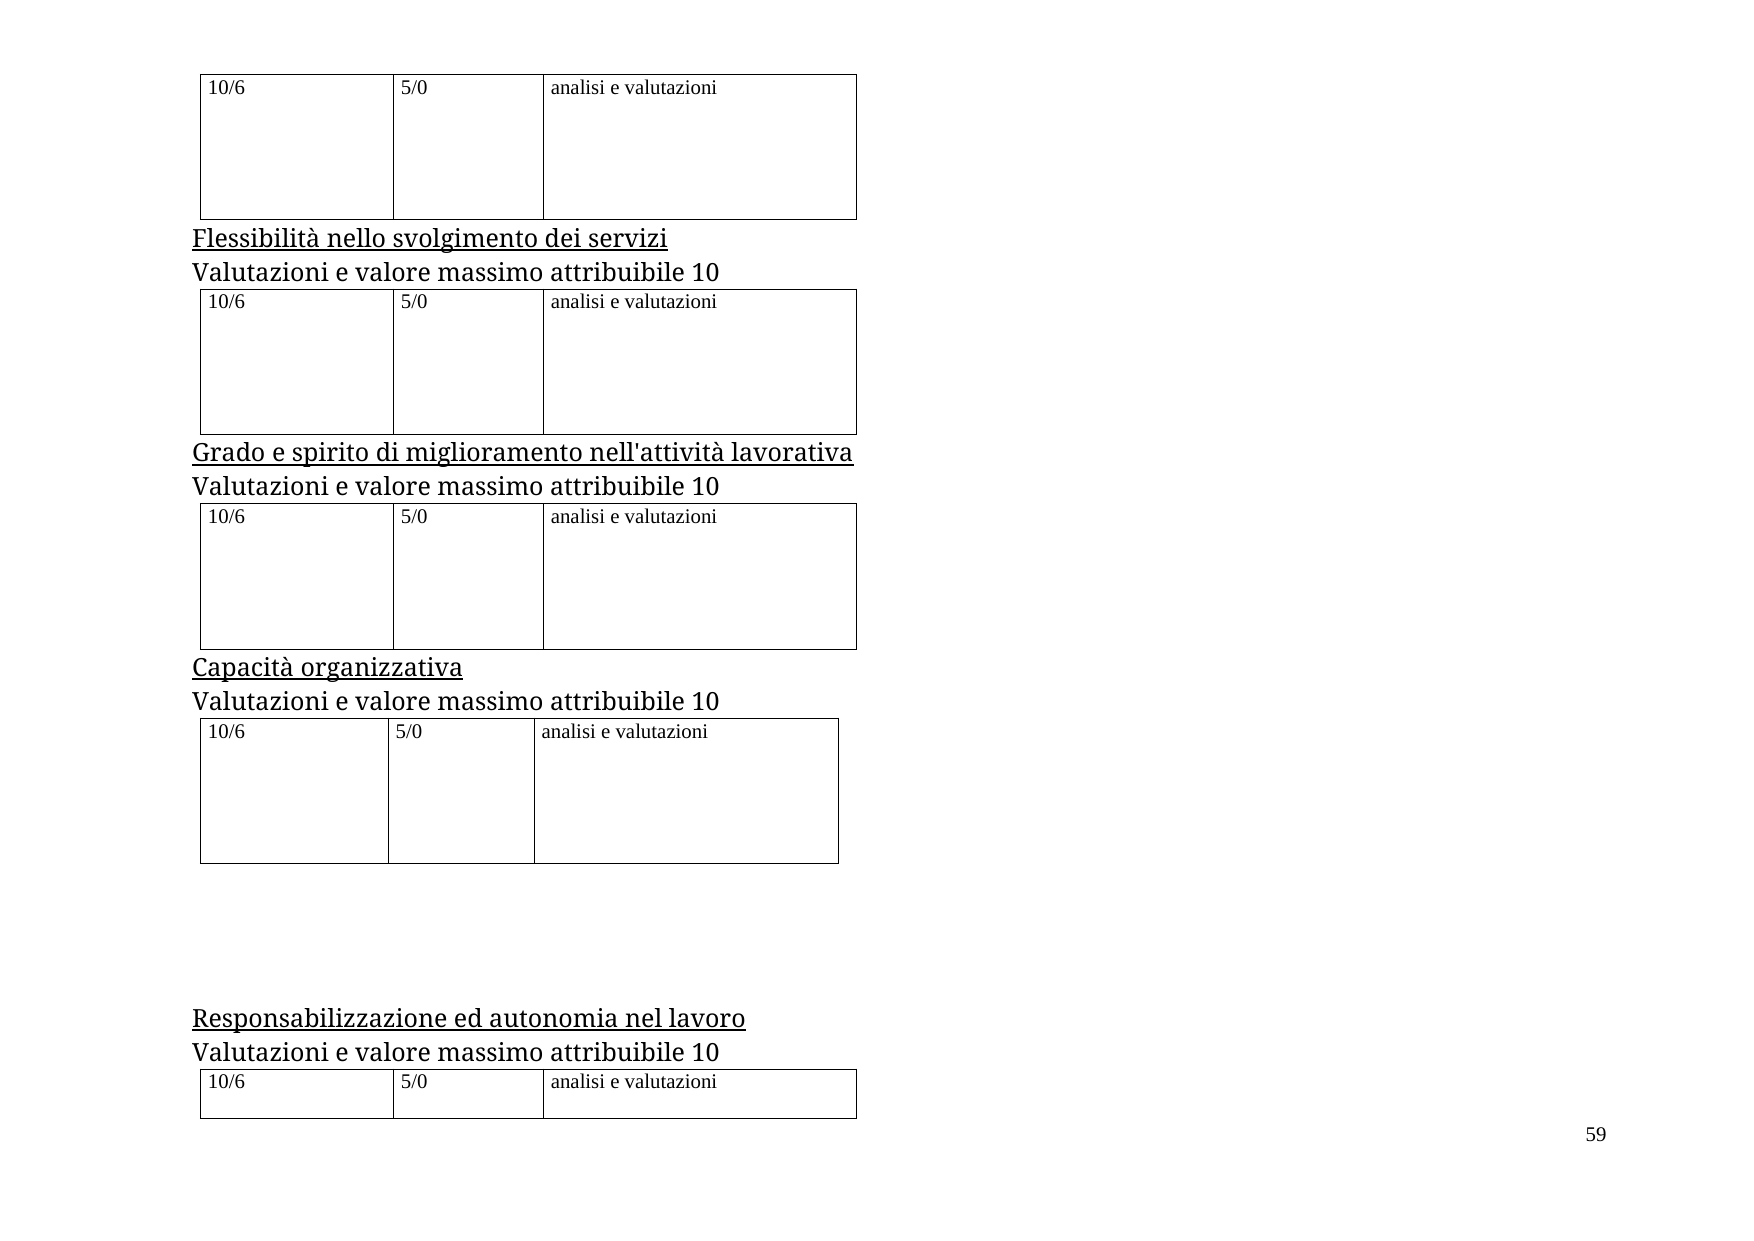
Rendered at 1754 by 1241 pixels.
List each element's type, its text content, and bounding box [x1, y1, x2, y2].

text Valutazioni e valore massimo attribuibile 10 [192, 254, 1606, 288]
text Valutazioni e valore massimo attribuibile 10 [192, 469, 1606, 503]
table_header 5/0 [394, 290, 543, 434]
table_header 10/6 [201, 1070, 393, 1118]
table_header analisi e valutazioni [544, 504, 856, 648]
text Valutazioni e valore massimo attribuibile 10 [192, 1034, 1606, 1068]
table_header 10/6 [201, 75, 393, 219]
table_header 10/6 [201, 504, 393, 648]
table_header analisi e valutazioni [544, 75, 856, 219]
table_header 5/0 [394, 1070, 543, 1118]
text Valutazioni e valore massimo attribuibile 10 [118, 683, 1606, 718]
text Responsabilizzazione ed autonomia nel lavoro [118, 1000, 1606, 1034]
table_header 5/0 [389, 719, 534, 863]
table_header analisi e valutazioni [544, 1070, 856, 1118]
text Flessibilità nello svolgimento dei servizi [118, 220, 1606, 254]
table_header analisi e valutazioni [535, 719, 838, 863]
table_header 5/0 [394, 504, 543, 648]
table_header 5/0 [394, 75, 543, 219]
table_header 10/6 [201, 719, 388, 863]
text Capacità organizzativa [118, 649, 1606, 683]
table_header analisi e valutazioni [544, 290, 856, 434]
text Grado e spirito di miglioramento nell'attività lavorativa [118, 435, 1606, 469]
table_header 10/6 [201, 290, 393, 434]
